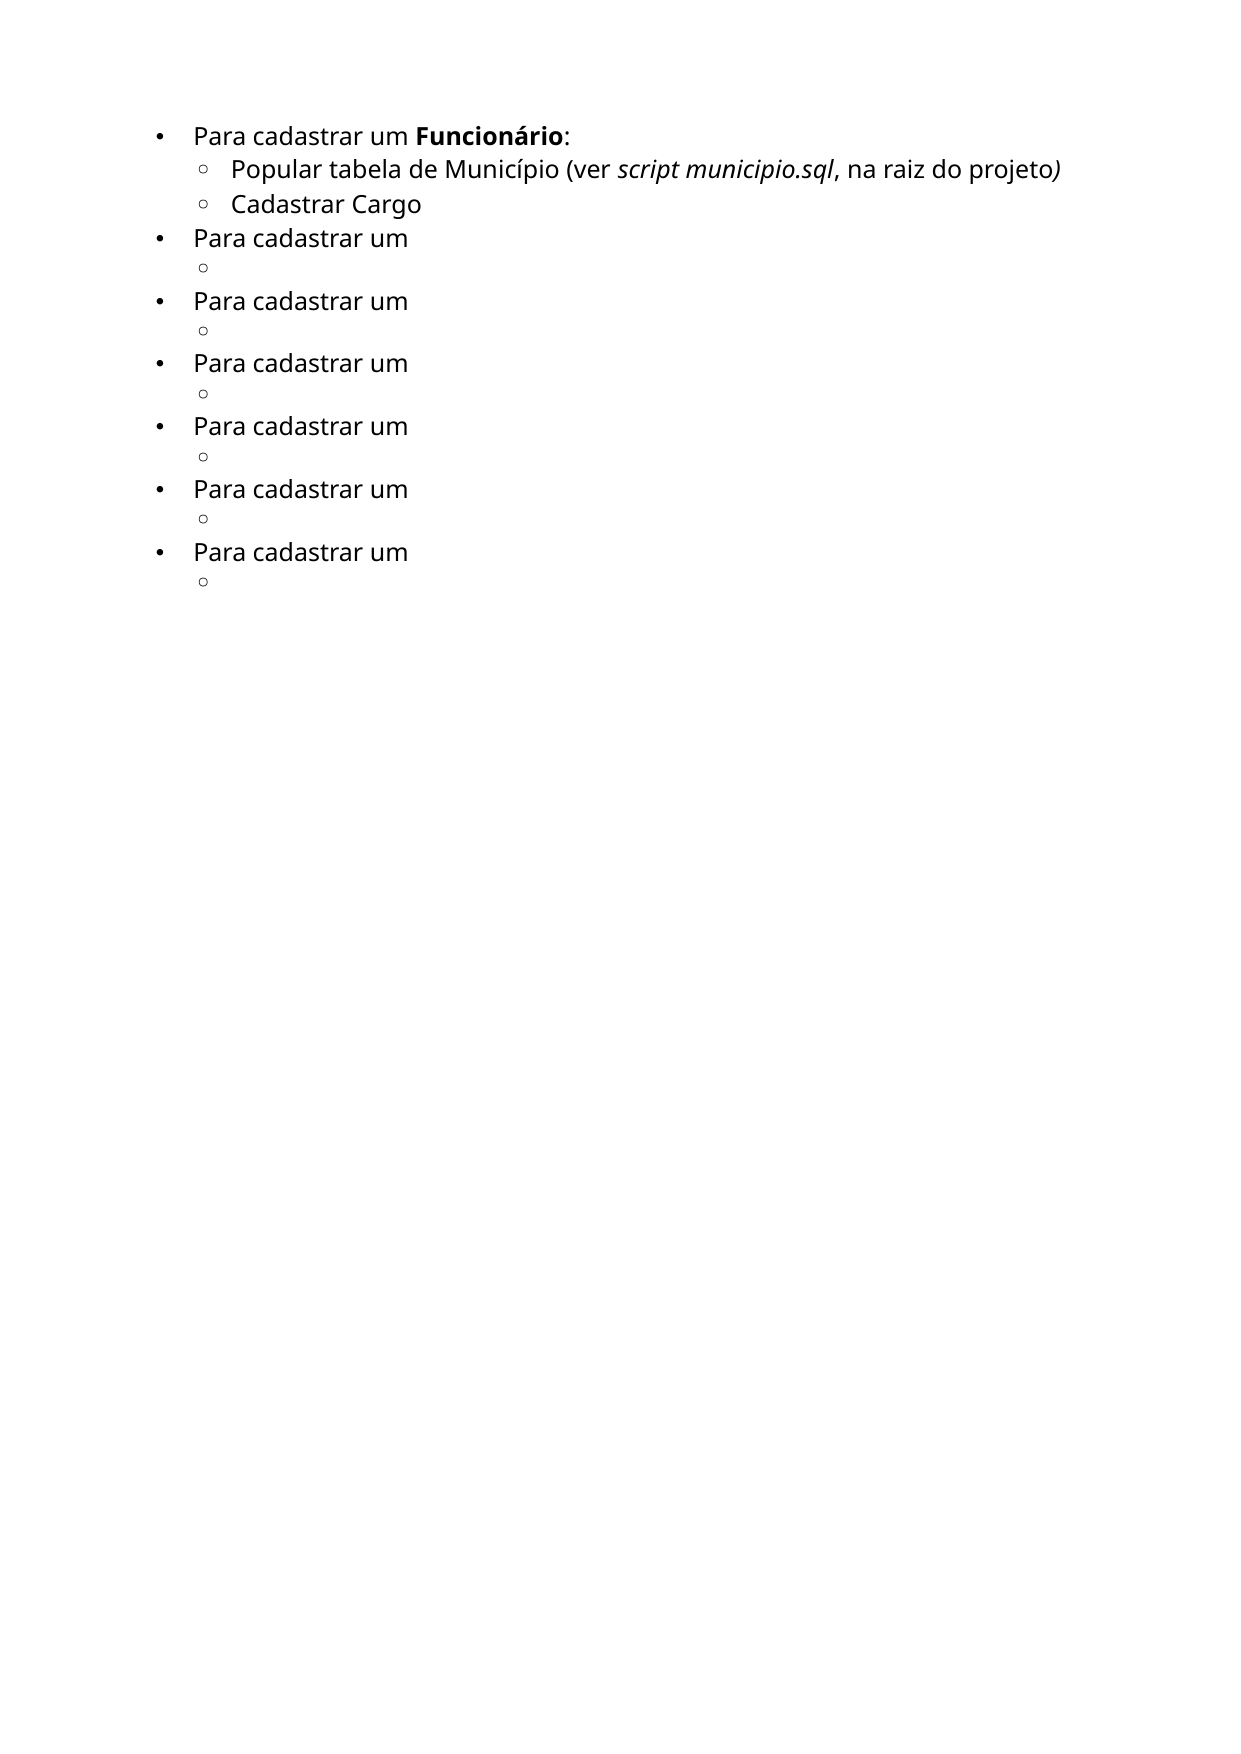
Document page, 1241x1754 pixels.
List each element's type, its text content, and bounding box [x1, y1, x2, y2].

list Cadastrar Cargo [193, 186, 1122, 220]
list Para cadastrar um [156, 409, 1122, 443]
list Para cadastrar um Funcionário: [156, 118, 1122, 152]
list Para cadastrar um [156, 472, 1122, 506]
list Popular tabela de Município (ver script municipio.sql, na raiz do projeto) [193, 152, 1122, 186]
list Para cadastrar um [156, 346, 1122, 380]
list Para cadastrar um [156, 534, 1122, 568]
list Para cadastrar um [156, 220, 1122, 254]
list Para cadastrar um [156, 283, 1122, 317]
